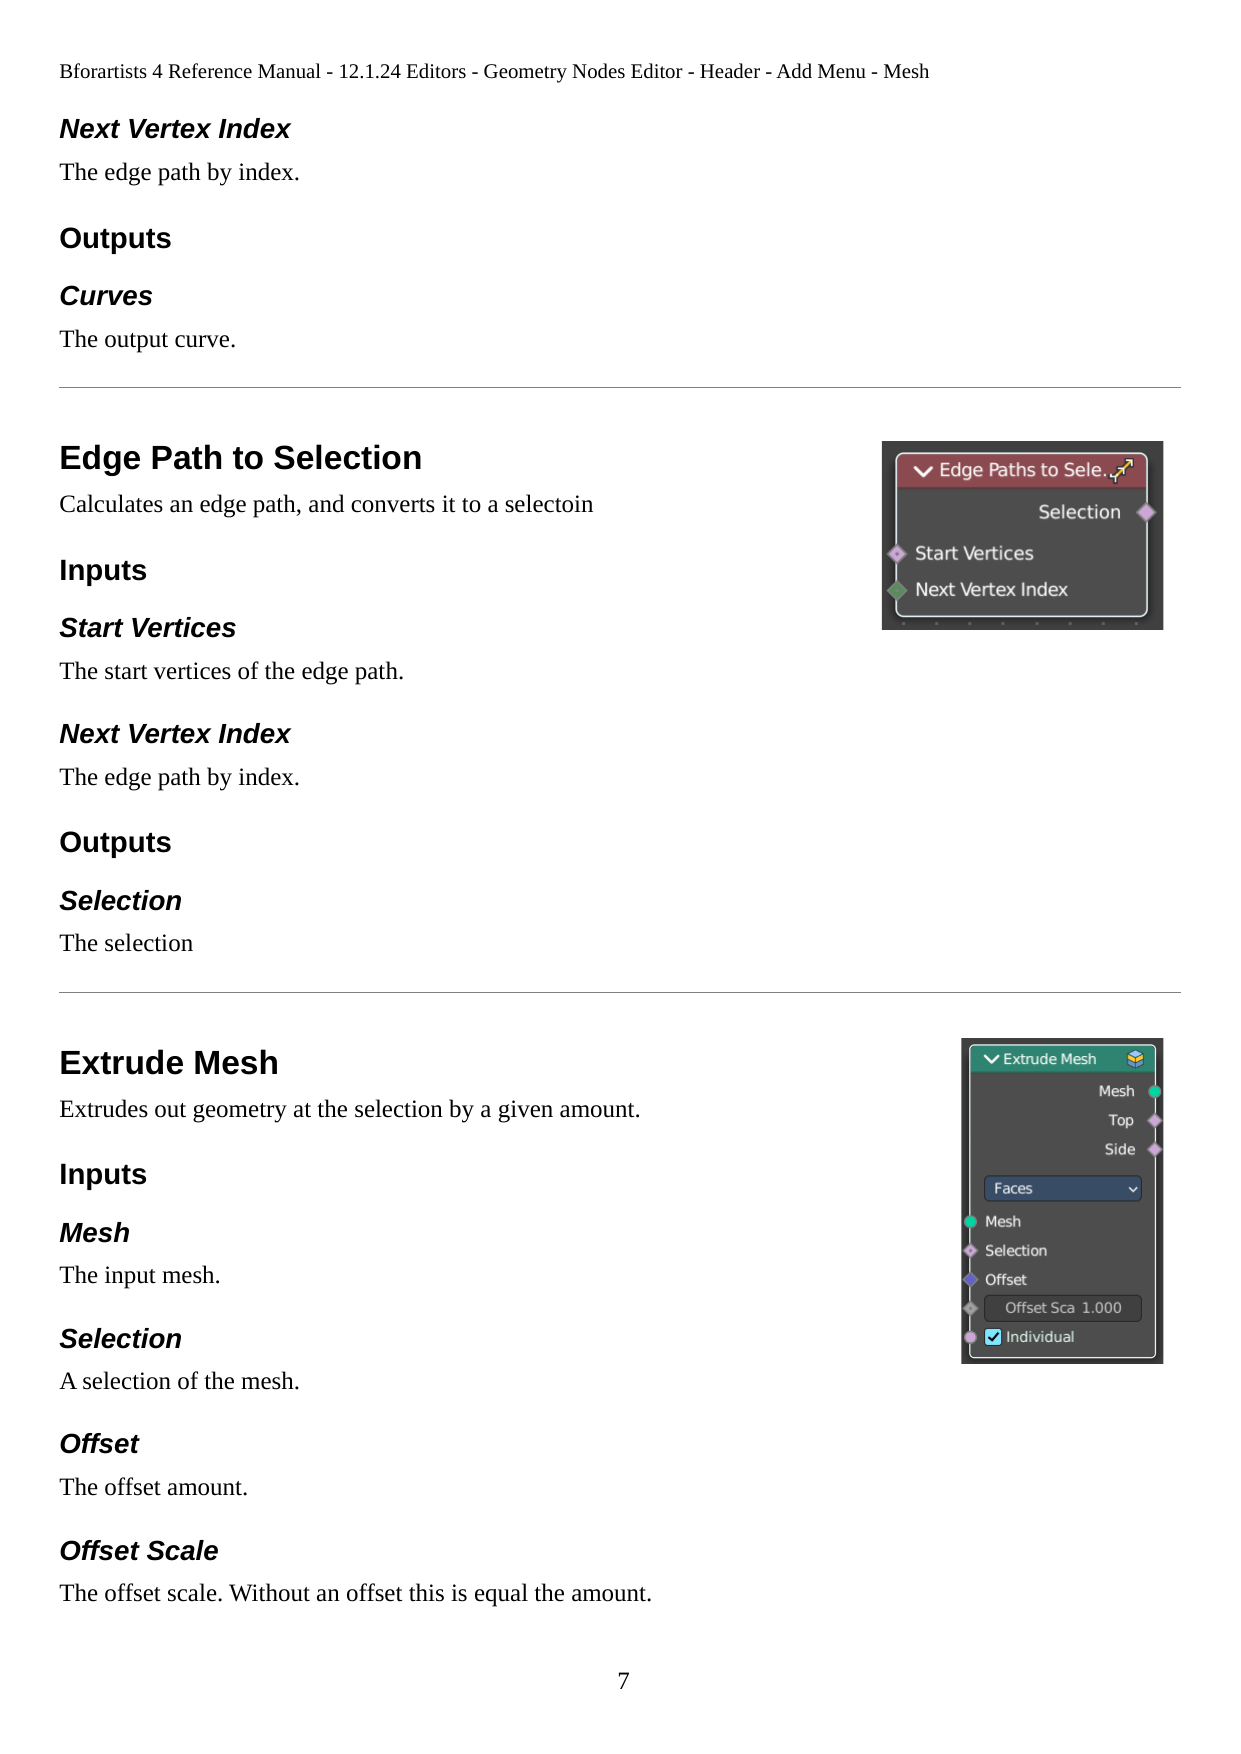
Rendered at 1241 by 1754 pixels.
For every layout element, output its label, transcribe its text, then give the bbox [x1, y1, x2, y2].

text A selection of the mesh. [59, 1366, 1181, 1395]
picture [961, 1038, 1164, 1364]
text Extrudes out geometry at the selection by a given amount. [59, 1094, 961, 1122]
subtitle Next Vertex Index [59, 717, 1181, 749]
text The selection [59, 928, 1181, 957]
text The edge path by index. [59, 762, 1181, 790]
subtitle Next Vertex Index [59, 113, 1181, 144]
subtitle Extrude Mesh [59, 1042, 961, 1081]
text Calculates an edge path, and converts it to a selectoin [59, 489, 881, 518]
text The offset amount. [59, 1472, 1181, 1501]
subtitle Curves [59, 279, 1181, 311]
subtitle Outputs [59, 825, 1181, 859]
subtitle Offset Scale [59, 1534, 1181, 1566]
text The offset scale. Without an offset this is equal the amount. [59, 1578, 1181, 1607]
subtitle [1164, 1322, 1181, 1354]
text The edge path by index. [59, 157, 1181, 186]
subtitle [1164, 1157, 1181, 1191]
subtitle [1164, 1216, 1181, 1248]
subtitle Selection [59, 884, 1181, 916]
picture [881, 441, 1164, 630]
subtitle Mesh [59, 1216, 961, 1248]
subtitle Offset [59, 1428, 1181, 1460]
text The output curve. [59, 324, 1181, 352]
subtitle Outputs [59, 221, 1181, 254]
subtitle Start Vertices [59, 611, 1181, 643]
subtitle Inputs [59, 1157, 961, 1191]
subtitle [1164, 553, 1181, 586]
text The input mesh. [59, 1260, 961, 1289]
subtitle [1164, 1042, 1181, 1081]
subtitle Edge Path to Selection [59, 438, 1181, 476]
subtitle Inputs [59, 553, 881, 586]
subtitle Selection [59, 1322, 961, 1354]
text [1164, 1260, 1181, 1289]
text The start vertices of the edge path. [59, 656, 1181, 684]
